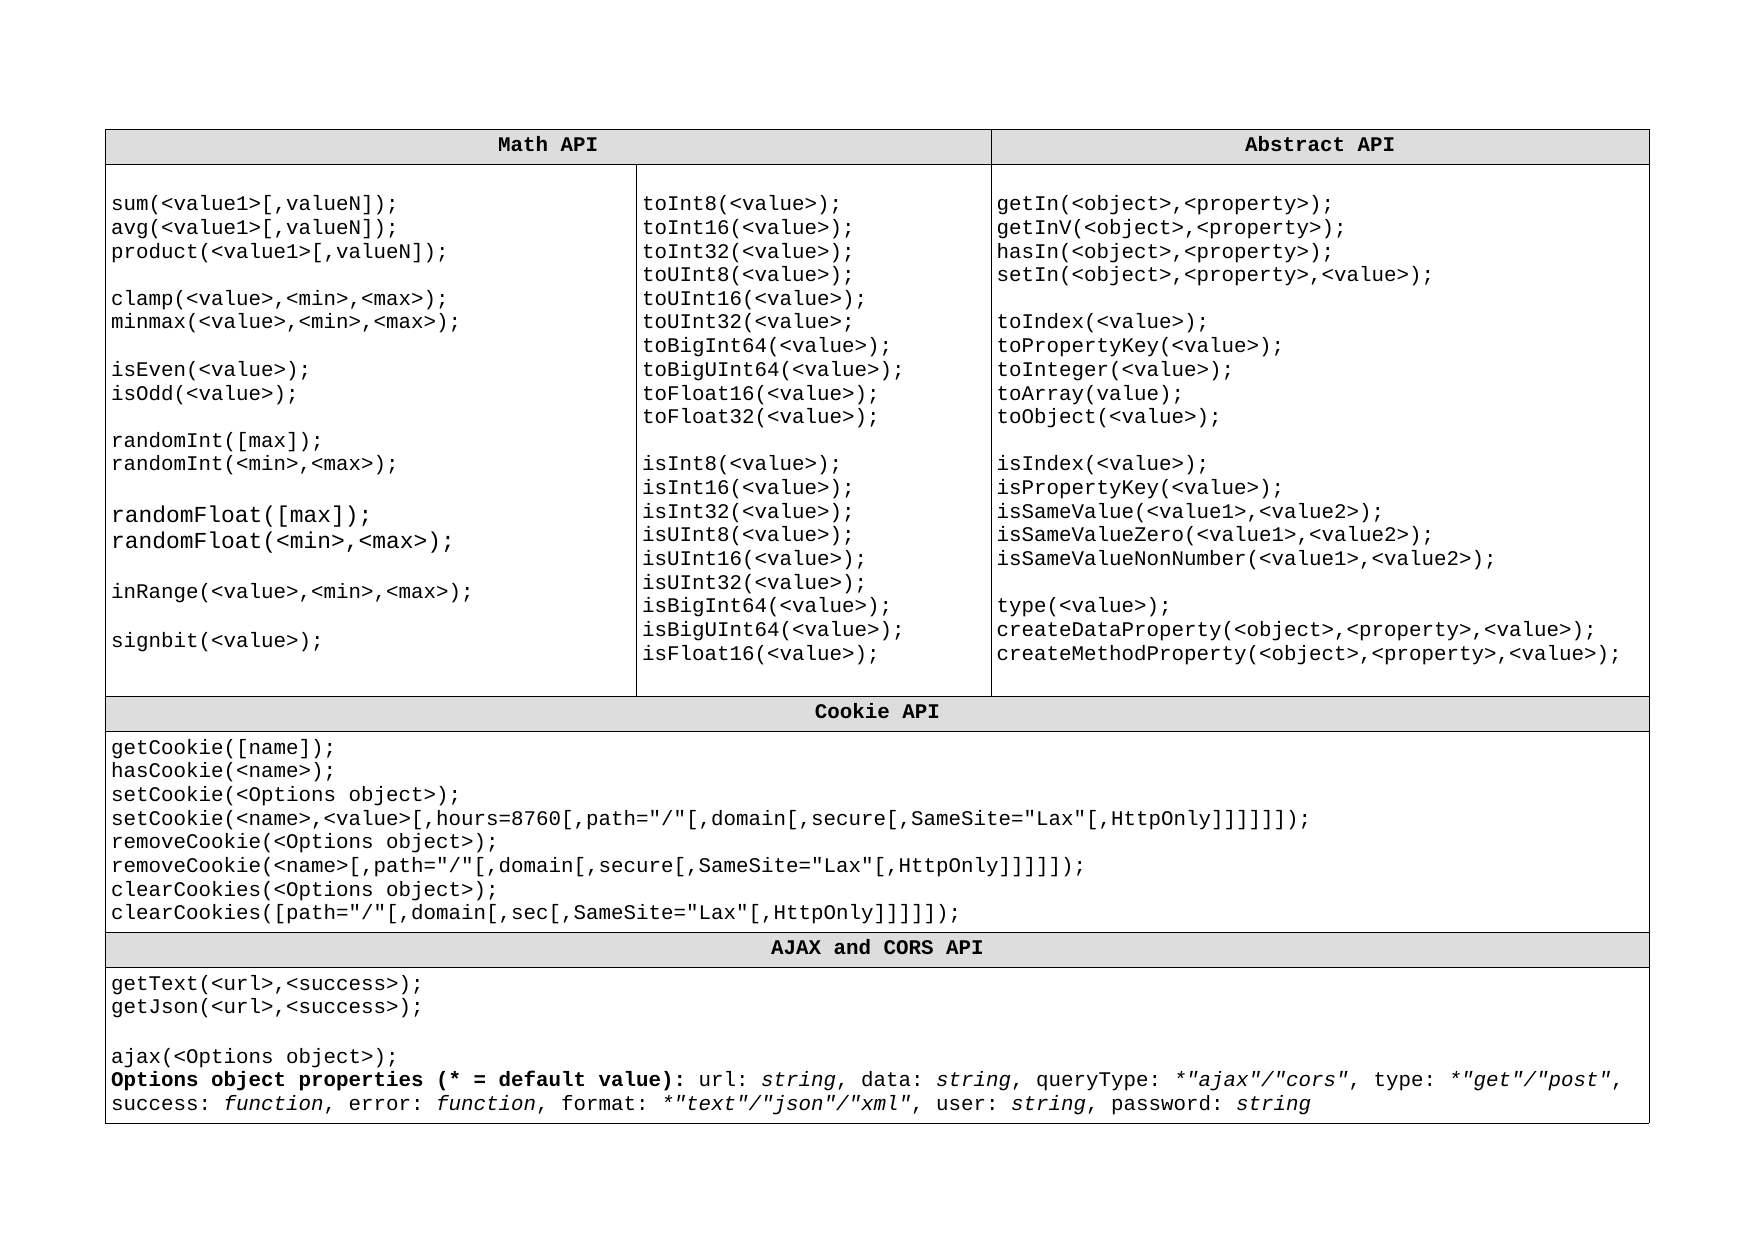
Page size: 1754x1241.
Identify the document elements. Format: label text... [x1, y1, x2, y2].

table_cell Cookie API [106, 697, 1649, 731]
table_cell getText(<url>,<success>); getJson(<url>,<success>); ajax(<Options object>); Options object properties (* = default value): url: string, data: string, queryType: *"ajax"/"cors", type: *"get"/"post", success: function, error: function, format: *"text"/"json"/"xml", user: string, password: string [106, 968, 1649, 1122]
table_cell getIn(<object>,<property>); getInV(<object>,<property>); hasIn(<object>,<property>); setIn(<object>,<property>,<value>); toIndex(<value>); toPropertyKey(<value>); toInteger(<value>); toArray(value); toObject(<value>); isIndex(<value>); isPropertyKey(<value>); isSameValue(<value1>,<value2>); isSameValueZero(<value1>,<value2>); isSameValueNonNumber(<value1>,<value2>); type(<value>); createDataProperty(<object>,<property>,<value>); createMethodProperty(<object>,<property>,<value>); [992, 165, 1649, 696]
table_cell getCookie([name]); hasCookie(<name>); setCookie(<Options object>); setCookie(<name>,<value>[,hours=8760[,path="/"[,domain[,secure[,SameSite="Lax"[,HttpOnly]]]]]]); removeCookie(<Options object>); removeCookie(<name>[,path="/"[,domain[,secure[,SameSite="Lax"[,HttpOnly]]]]]); clearCookies(<Options object>); clearCookies([path="/"[,domain[,sec[,SameSite="Lax"[,HttpOnly]]]]]); [106, 732, 1649, 932]
table_cell AJAX and CORS API [106, 933, 1649, 967]
table_cell toInt8(<value>); toInt16(<value>); toInt32(<value>); toUInt8(<value>); toUInt16(<value>); toUInt32(<value>; toBigInt64(<value>); toBigUInt64(<value>); toFloat16(<value>); toFloat32(<value>); isInt8(<value>); isInt16(<value>); isInt32(<value>); isUInt8(<value>); isUInt16(<value>); isUInt32(<value>); isBigInt64(<value>); isBigUInt64(<value>); isFloat16(<value>); [637, 165, 991, 696]
table_header Abstract API [992, 130, 1649, 164]
table_header Math API [106, 130, 991, 164]
table_cell sum(<value1>[,valueN]); avg(<value1>[,valueN]); product(<value1>[,valueN]); clamp(<value>,<min>,<max>); minmax(<value>,<min>,<max>); isEven(<value>); isOdd(<value>); randomInt([max]); randomInt(<min>,<max>); randomFloat([max]); randomFloat(<min>,<max>); inRange(<value>,<min>,<max>); signbit(<value>); [106, 165, 636, 696]
